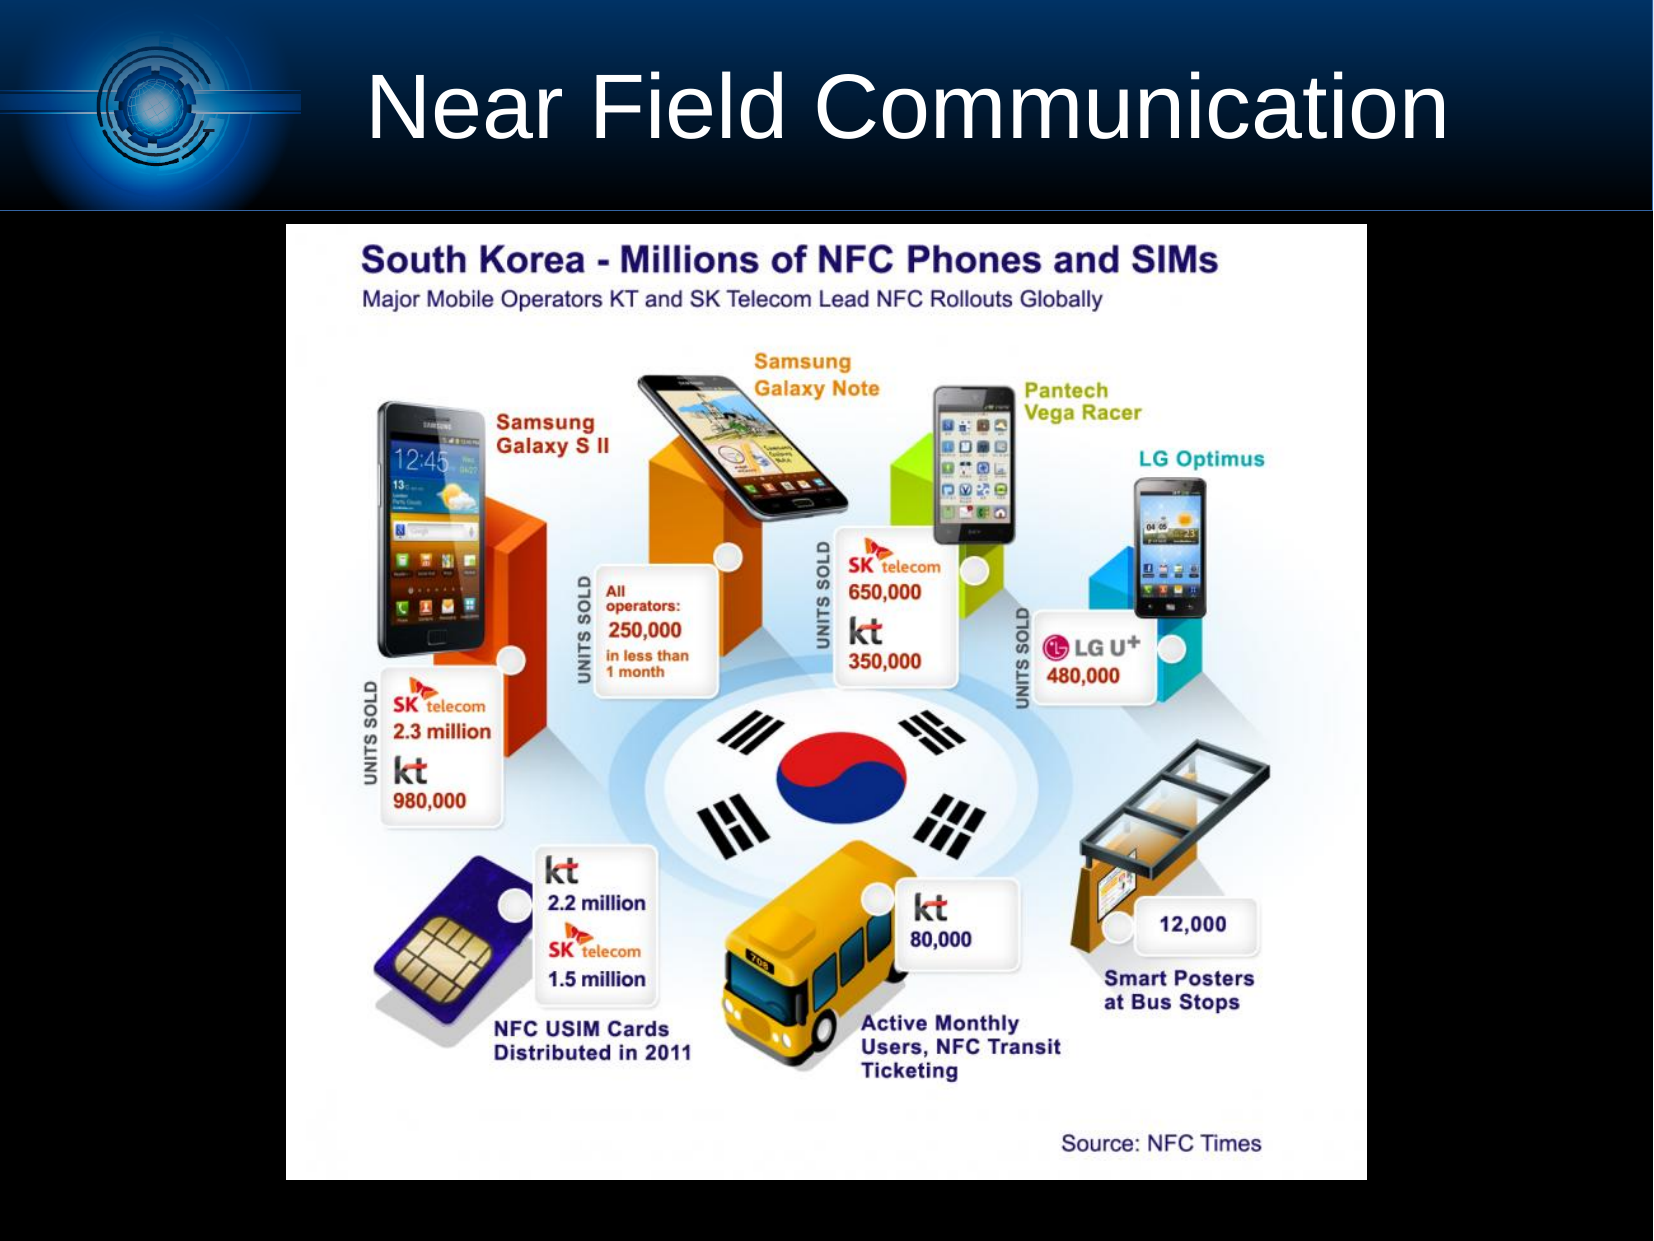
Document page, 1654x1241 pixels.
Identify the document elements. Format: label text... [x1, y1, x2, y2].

picture [0, 88, 165, 210]
title Near Field Communication [165, 2, 1653, 211]
picture [286, 224, 1367, 1180]
